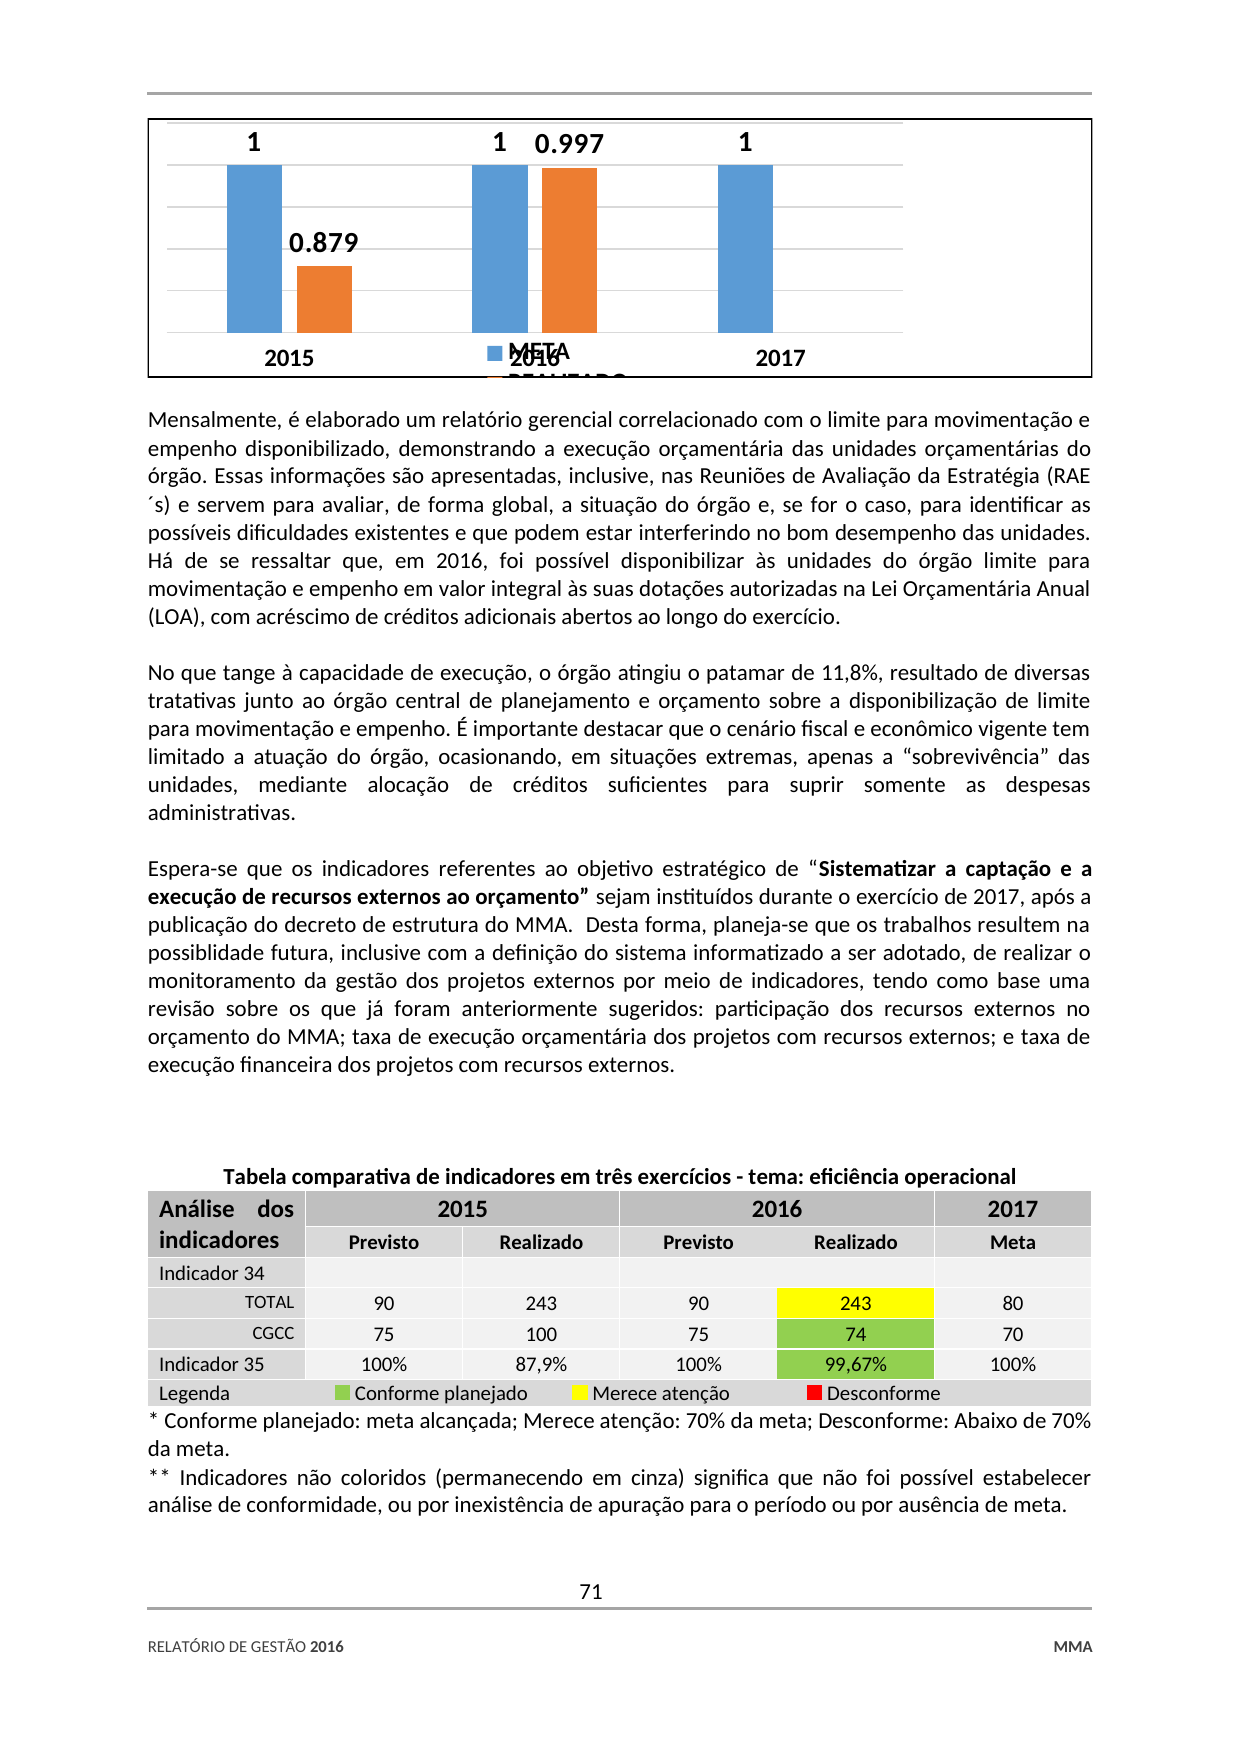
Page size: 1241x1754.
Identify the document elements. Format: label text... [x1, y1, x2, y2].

table_cell 100% [935, 1350, 1091, 1379]
text Mensalmente, é elaborado um relatório gerencial correlacionado com o limite para movimentação e empenho disponibilizado, demonstrando a execução orçamentária das unidades orçamentárias do órgão. Essas informações são apresentadas, inclusive, nas Reuniões de Avaliação da Estratégia (RAE´s) e servem para avaliar, de forma global, a situação do órgão e, se for o caso, para identificar as possíveis dificuldades existentes e que podem estar interferindo no bom desempenho das unidades. Há de se ressaltar que, em 2016, foi possível disponibilizar às unidades do órgão limite para movimentação e empenho em valor integral às suas dotações autorizadas na Lei Orçamentária Anual (LOA), com acréscimo de créditos adicionais abertos ao longo do exercício. [148, 406, 1092, 630]
table_cell [620, 1258, 777, 1287]
table_cell 75 [620, 1319, 777, 1348]
table_cell 100% [620, 1350, 777, 1379]
table_header Análise dos indicadores [148, 1191, 305, 1257]
table_cell CGCC [148, 1319, 305, 1348]
text Tabela comparativa de indicadores em três exercícios - tema: eficiência operacional [148, 1162, 1092, 1190]
table_cell 74 [777, 1319, 934, 1348]
table_cell Indicador 35 [148, 1350, 305, 1379]
table_cell 99,67% [777, 1350, 934, 1379]
table_cell 75 [306, 1319, 462, 1348]
table_cell Indicador 34 [148, 1258, 305, 1287]
table_cell 87,9% [463, 1350, 619, 1379]
table_cell Previsto [306, 1227, 462, 1257]
table_cell Previsto [620, 1227, 777, 1257]
text No que tange à capacidade de execução, o órgão atingiu o patamar de 11,8%, resultado de diversas tratativas junto ao órgão central de planejamento e orçamento sobre a disponibilização de limite para movimentação e empenho. É importante destacar que o cenário fiscal e econômico vigente tem limitado a atuação do órgão, ocasionando, em situações extremas, apenas a “sobrevivência” das unidades, mediante alocação de créditos suficientes para suprir somente as despesas administrativas. [148, 658, 1092, 826]
table_cell 100% [306, 1350, 462, 1379]
table_cell [463, 1258, 619, 1287]
table_cell 70 [935, 1319, 1091, 1348]
text * Conforme planejado: meta alcançada; Merece atenção: 70% da meta; Desconforme: Abaixo de 70% da meta. [148, 1407, 1092, 1463]
table_cell 90 [306, 1288, 462, 1318]
table_cell Realizado [463, 1227, 619, 1257]
text ** Indicadores não coloridos (permanecendo em cinza) significa que não foi possível estabelecer análise de conformidade, ou por inexistência de apuração para o período ou por ausência de meta. [148, 1463, 1092, 1519]
table_cell [306, 1258, 462, 1287]
text Espera-se que os indicadores referentes ao objetivo estratégico de “Sistematizar a captação e a execução de recursos externos ao orçamento” sejam instituídos durante o exercício de 2017, após a publicação do decreto de estrutura do MMA. Desta forma, planeja-se que os trabalhos resultem na possiblidade futura, inclusive com a definição do sistema informatizado a ser adotado, de realizar o monitoramento da gestão dos projetos externos por meio de indicadores, tendo como base uma revisão sobre os que já foram anteriormente sugeridos: participação dos recursos externos no orçamento do MMA; taxa de execução orçamentária dos projetos com recursos externos; e taxa de execução financeira dos projetos com recursos externos. [148, 854, 1092, 1078]
table_cell 80 [935, 1288, 1091, 1318]
table_cell 100 [463, 1319, 619, 1348]
table_header 2017 [935, 1191, 1091, 1226]
table_header 2015 [306, 1191, 619, 1226]
table_cell TOTAL [148, 1288, 305, 1318]
table_cell 90 [620, 1288, 777, 1318]
table_cell [935, 1258, 1091, 1287]
table_cell 243 [463, 1288, 619, 1318]
table_header 2016 [620, 1191, 934, 1226]
table_cell Legenda Conforme planejado Merece atenção Desconforme [148, 1380, 1091, 1406]
table_cell Meta [935, 1227, 1091, 1257]
table_cell Realizado [777, 1227, 934, 1257]
table_cell 243 [777, 1288, 934, 1318]
table_cell [777, 1258, 934, 1287]
